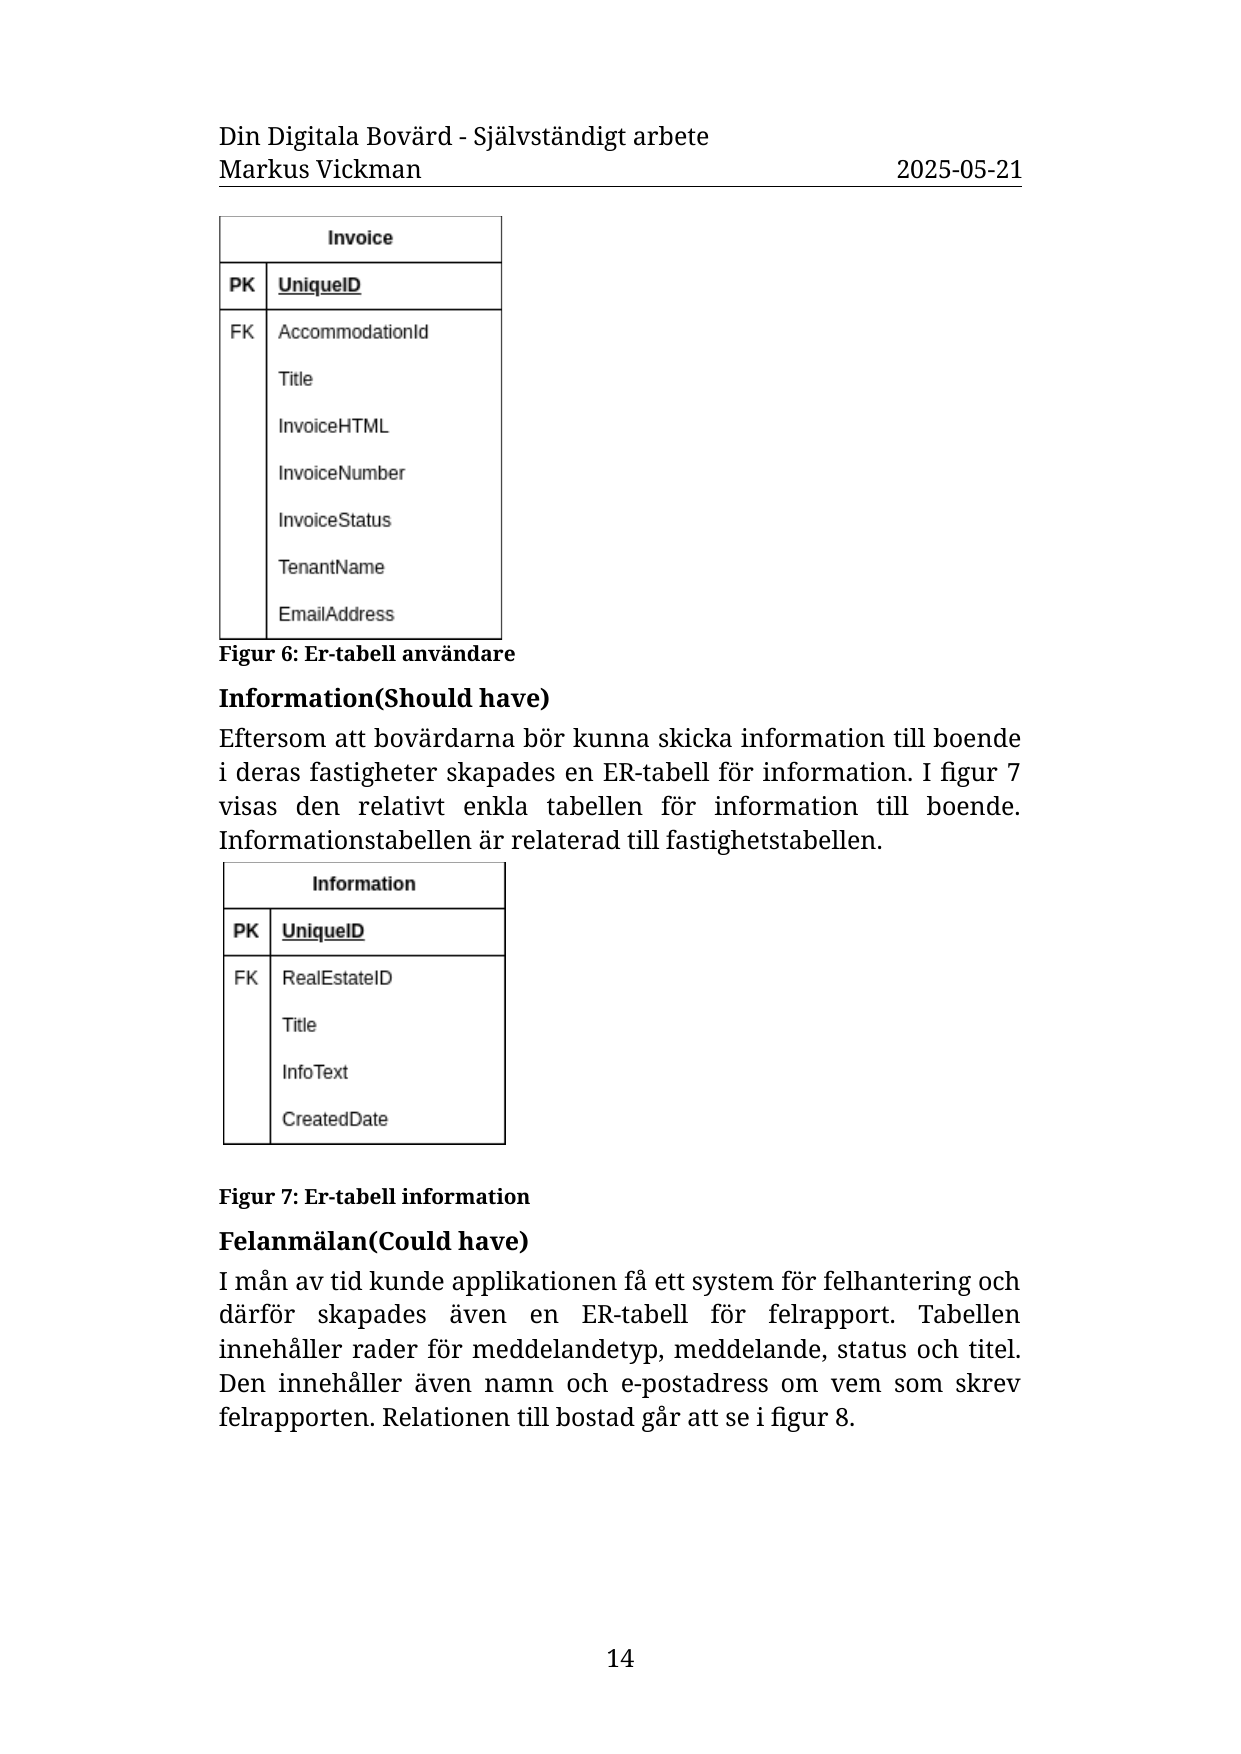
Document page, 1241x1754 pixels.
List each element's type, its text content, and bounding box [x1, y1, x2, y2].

text Information(Should have) [218, 680, 1022, 714]
text Figur 7: Er-tabell information [218, 1145, 1022, 1211]
text Figur 6: Er-tabell användare [218, 640, 1022, 668]
text Eftersom att bovärdarna bör kunna skicka information till boende i deras fastigheter skapades en ER-tabell för information. I figur 7 visas den relativt enkla tabellen för information till boende. Informationstabellen är relaterad till fastighetstabellen. [218, 720, 1022, 857]
text I mån av tid kunde applikationen få ett system för felhantering och därför skapades även en ER-tabell för felrapport. Tabellen innehåller rader för meddelandetyp, meddelande, status och titel. Den innehåller även namn och e-postadress om vem som skrev felrapporten. Relationen till bostad går att se i figur 8. [218, 1263, 1022, 1433]
picture [223, 862, 506, 1145]
text Felanmälan(Could have) [218, 1223, 1022, 1257]
picture [219, 216, 503, 640]
